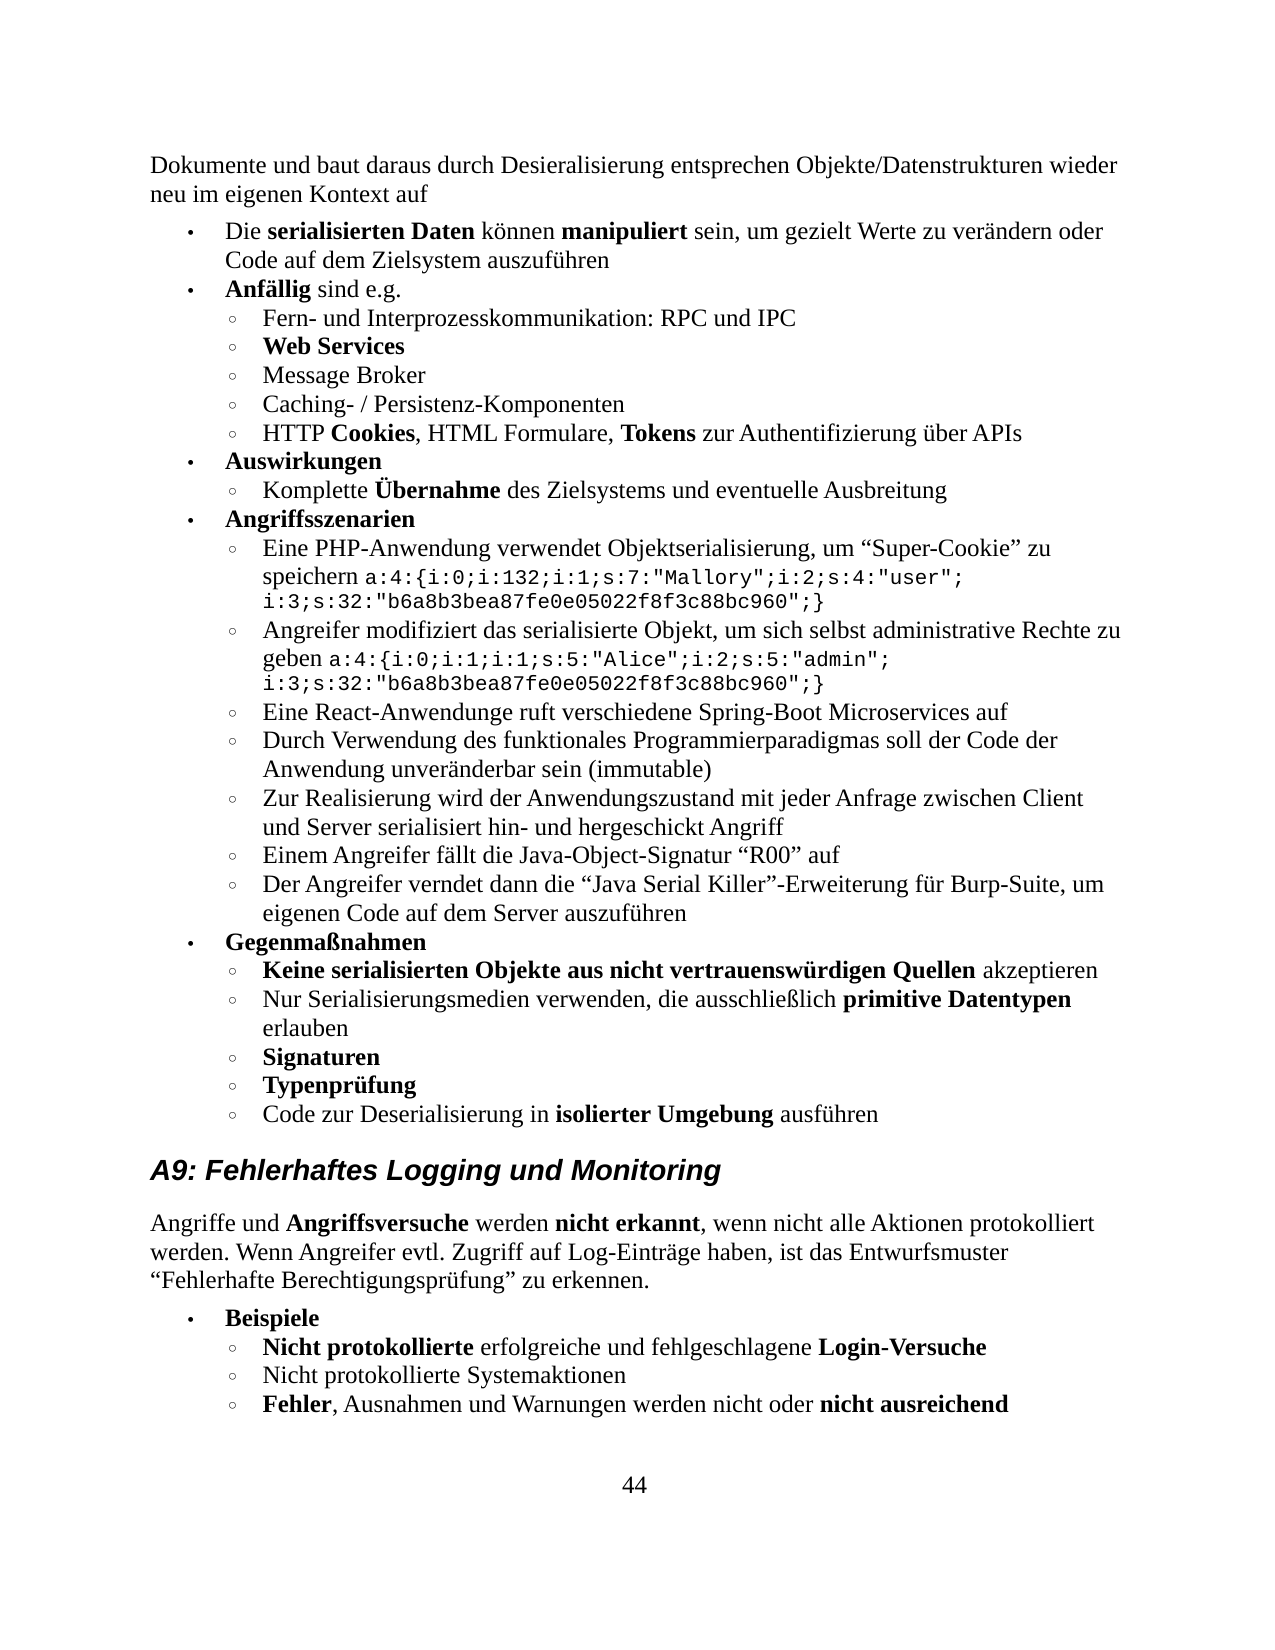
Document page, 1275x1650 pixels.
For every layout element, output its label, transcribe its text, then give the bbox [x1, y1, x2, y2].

list Eine React-Anwendunge ruft verschiedene Spring-Boot Microservices auf [225, 697, 1125, 725]
list Der Angreifer verndet dann die “Java Serial Killer”-Erweiterung für Burp-Suite, um eigenen Code auf dem Server auszuführen [225, 869, 1125, 927]
text Dokumente und baut daraus durch Desieralisierung entsprechen Objekte/Datenstrukturen wieder neu im eigenen Kontext auf [150, 150, 1125, 207]
list Zur Realisierung wird der Anwendungszustand mit jeder Anfrage zwischen Client und Server serialisiert hin- und hergeschickt Angriff [225, 783, 1125, 840]
list Nicht protokollierte erfolgreiche und fehlgeschlagene Login-Versuche [225, 1332, 1125, 1361]
list Nicht protokollierte Systemaktionen [225, 1361, 1125, 1389]
list Code zur Deserialisierung in isolierter Umgebung ausführen [225, 1099, 1125, 1128]
list Eine PHP-Anwendung verwendet Objektserialisierung, um “Super-Cookie” zu speichern a:4:{i:0;i:132;i:1;s:7:"Mallory";i:2;s:4:"user"; i:3;s:32:"b6a8b3bea87fe0e05022f8f3c88bc960";} [225, 533, 1125, 615]
list Signaturen [225, 1042, 1125, 1070]
list Durch Verwendung des funktionales Programmierparadigmas soll der Code der Anwendung unveränderbar sein (immutable) [225, 725, 1125, 783]
list Fehler, Ausnahmen und Warnungen werden nicht oder nicht ausreichend [225, 1389, 1125, 1418]
list Angriffsszenarien [187, 504, 1125, 533]
list Message Broker [225, 360, 1125, 389]
list Web Services [225, 331, 1125, 360]
list HTTP Cookies, HTML Formulare, Tokens zur Authentifizierung über APIs [225, 418, 1125, 446]
list Einem Angreifer fällt die Java-Object-Signatur “R00” auf [225, 840, 1125, 869]
text Angriffe und Angriffsversuche werden nicht erkannt, wenn nicht alle Aktionen protokolliert werden. Wenn Angreifer evtl. Zugriff auf Log-Einträge haben, ist das Entwurfsmuster “Fehlerhafte Berechtigungsprüfung” zu erkennen. [150, 1208, 1125, 1294]
list Nur Serialisierungsmedien verwenden, die ausschließlich primitive Datentypen erlauben [225, 984, 1125, 1042]
list Komplette Übernahme des Zielsystems und eventuelle Ausbreitung [225, 475, 1125, 504]
list Beispiele [187, 1303, 1125, 1332]
list Auswirkungen [187, 446, 1125, 475]
subtitle A9: Fehlerhaftes Logging und Monitoring [150, 1153, 1125, 1186]
list Typenprüfung [225, 1070, 1125, 1099]
list Die serialisierten Daten können manipuliert sein, um gezielt Werte zu verändern oder Code auf dem Zielsystem auszuführen [187, 216, 1125, 274]
list Fern- und Interprozesskommunikation: RPC und IPC [225, 303, 1125, 331]
list Keine serialisierten Objekte aus nicht vertrauenswürdigen Quellen akzeptieren [225, 955, 1125, 984]
list Anfällig sind e.g. [187, 274, 1125, 303]
list Angreifer modifiziert das serialisierte Objekt, um sich selbst administrative Rechte zu geben a:4:{i:0;i:1;i:1;s:5:"Alice";i:2;s:5:"admin"; i:3;s:32:"b6a8b3bea87fe0e05022f8f3c88bc960";} [225, 615, 1125, 697]
list Gegenmaßnahmen [187, 927, 1125, 955]
list Caching- / Persistenz-Komponenten [225, 389, 1125, 418]
